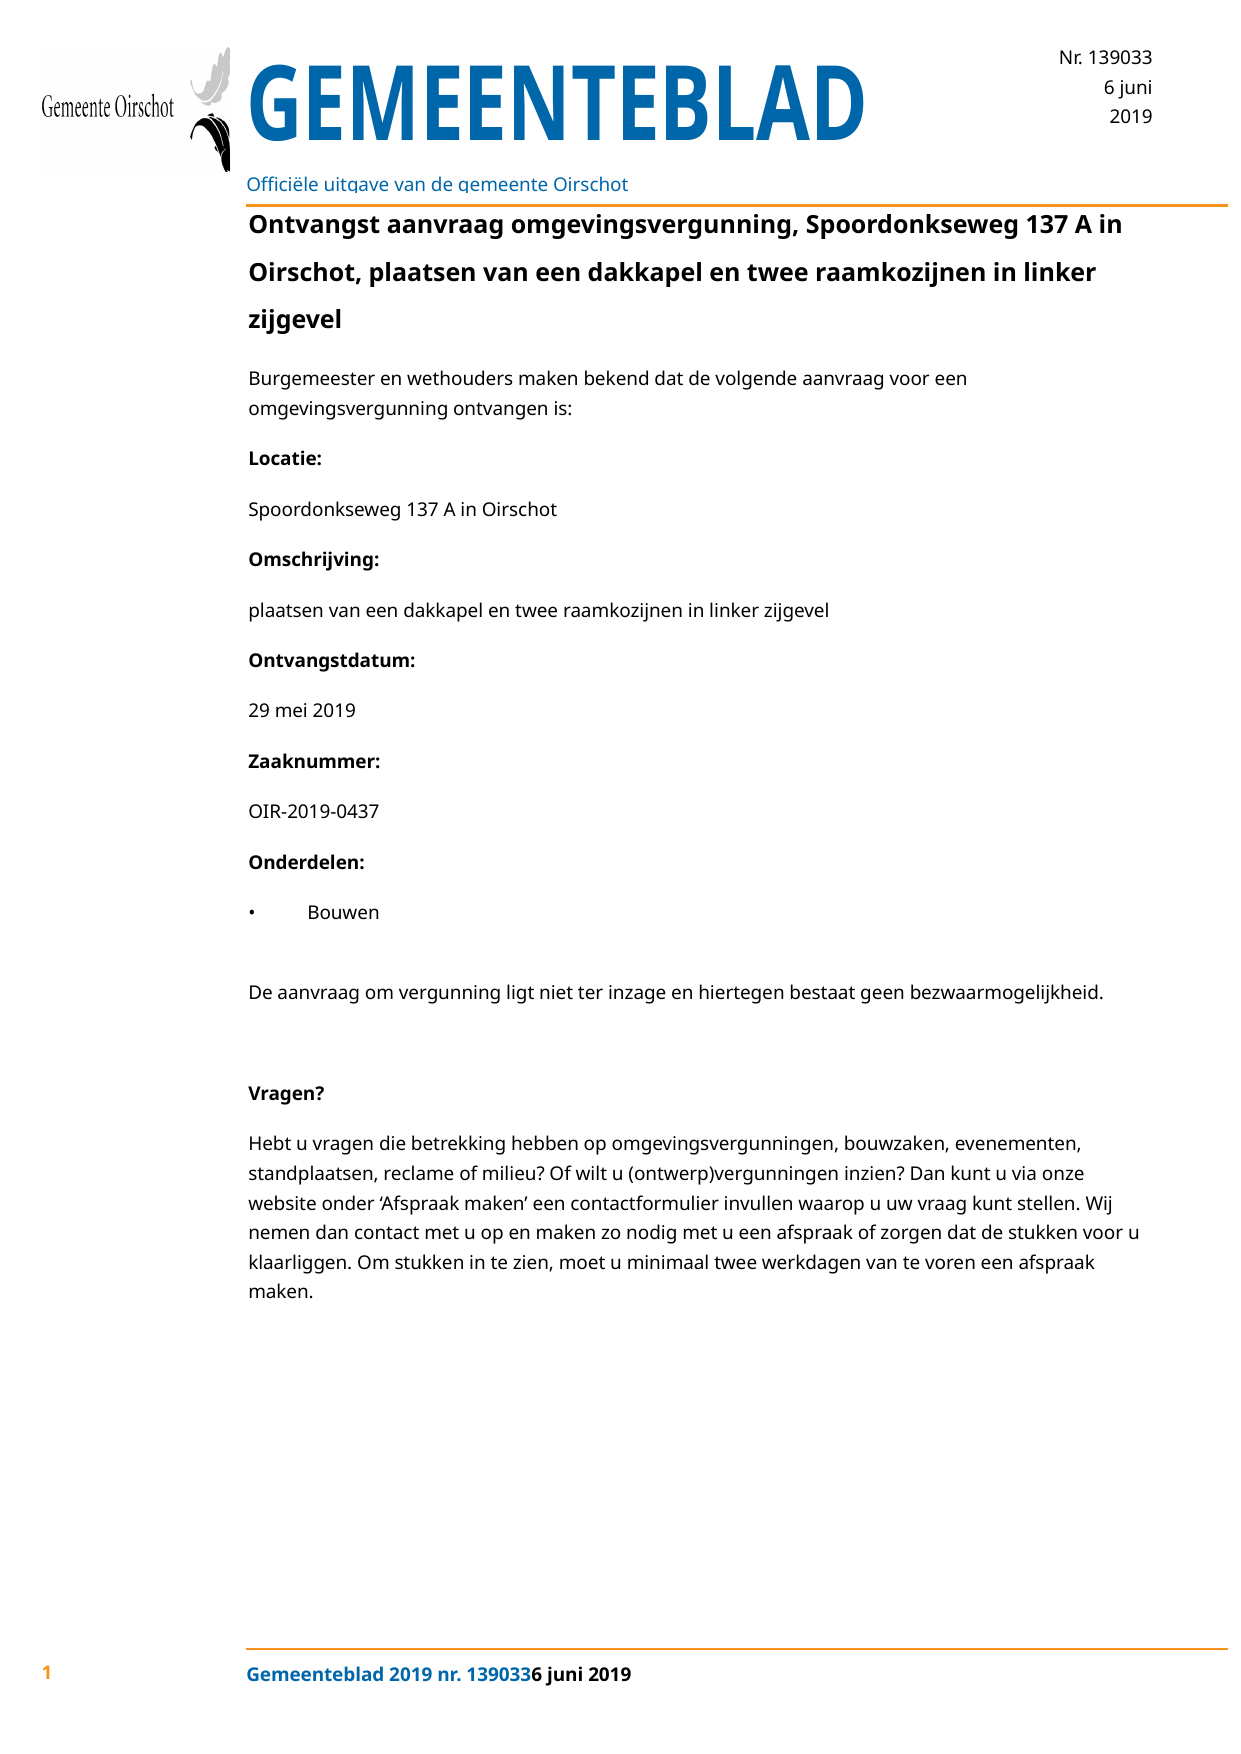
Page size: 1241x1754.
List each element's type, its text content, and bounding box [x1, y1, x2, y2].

text Burgemeester en wethouders maken bekend dat de volgende aanvraag voor een omgevingsvergunning ontvangen is: [248, 366, 1152, 421]
text Spoordonkseweg 137 A in Oirschot [248, 496, 1152, 522]
text Ontvangstdatum: [248, 647, 1152, 673]
text Omschrijving: [248, 546, 1152, 572]
text plaatsen van een dakkapel en twee raamkozijnen in linker zijgevel [248, 597, 1152, 622]
text Hebt u vragen die betrekking hebben op omgevingsvergunningen, bouwzaken, evenementen, standplaatsen, reclame of milieu? Of wilt u (ontwerp)vergunningen inzien? Dan kunt u via onze website onder ‘Afspraak maken’ een contactformulier invullen waarop u uw vraag kunt stellen. Wij nemen dan contact met u op en maken zo nodig met u een afspraak of zorgen dat de stukken voor u klaarliggen. Om stukken in te zien, moet u minimaal twee werkdagen van te voren een afspraak maken. [248, 1131, 1152, 1304]
text Ontvangst aanvraag omgevingsvergunning, Spoordonkseweg 137 A in Oirschot, plaatsen van een dakkapel en twee raamkozijnen in linker zijgevel [248, 207, 1152, 336]
list Bouwen [248, 899, 1152, 925]
text De aanvraag om vergunning ligt niet ter inzage en hiertegen bestaat geen bezwaarmogelijkheid. [248, 979, 1152, 1005]
text Zaaknummer: [248, 748, 1152, 774]
picture [41, 47, 231, 172]
text 29 mei 2019 [248, 698, 1152, 723]
text Locatie: [248, 446, 1152, 471]
text Vragen? [248, 1080, 1152, 1106]
text Onderdelen: [248, 849, 1152, 874]
text OIR-2019-0437 [248, 798, 1152, 824]
